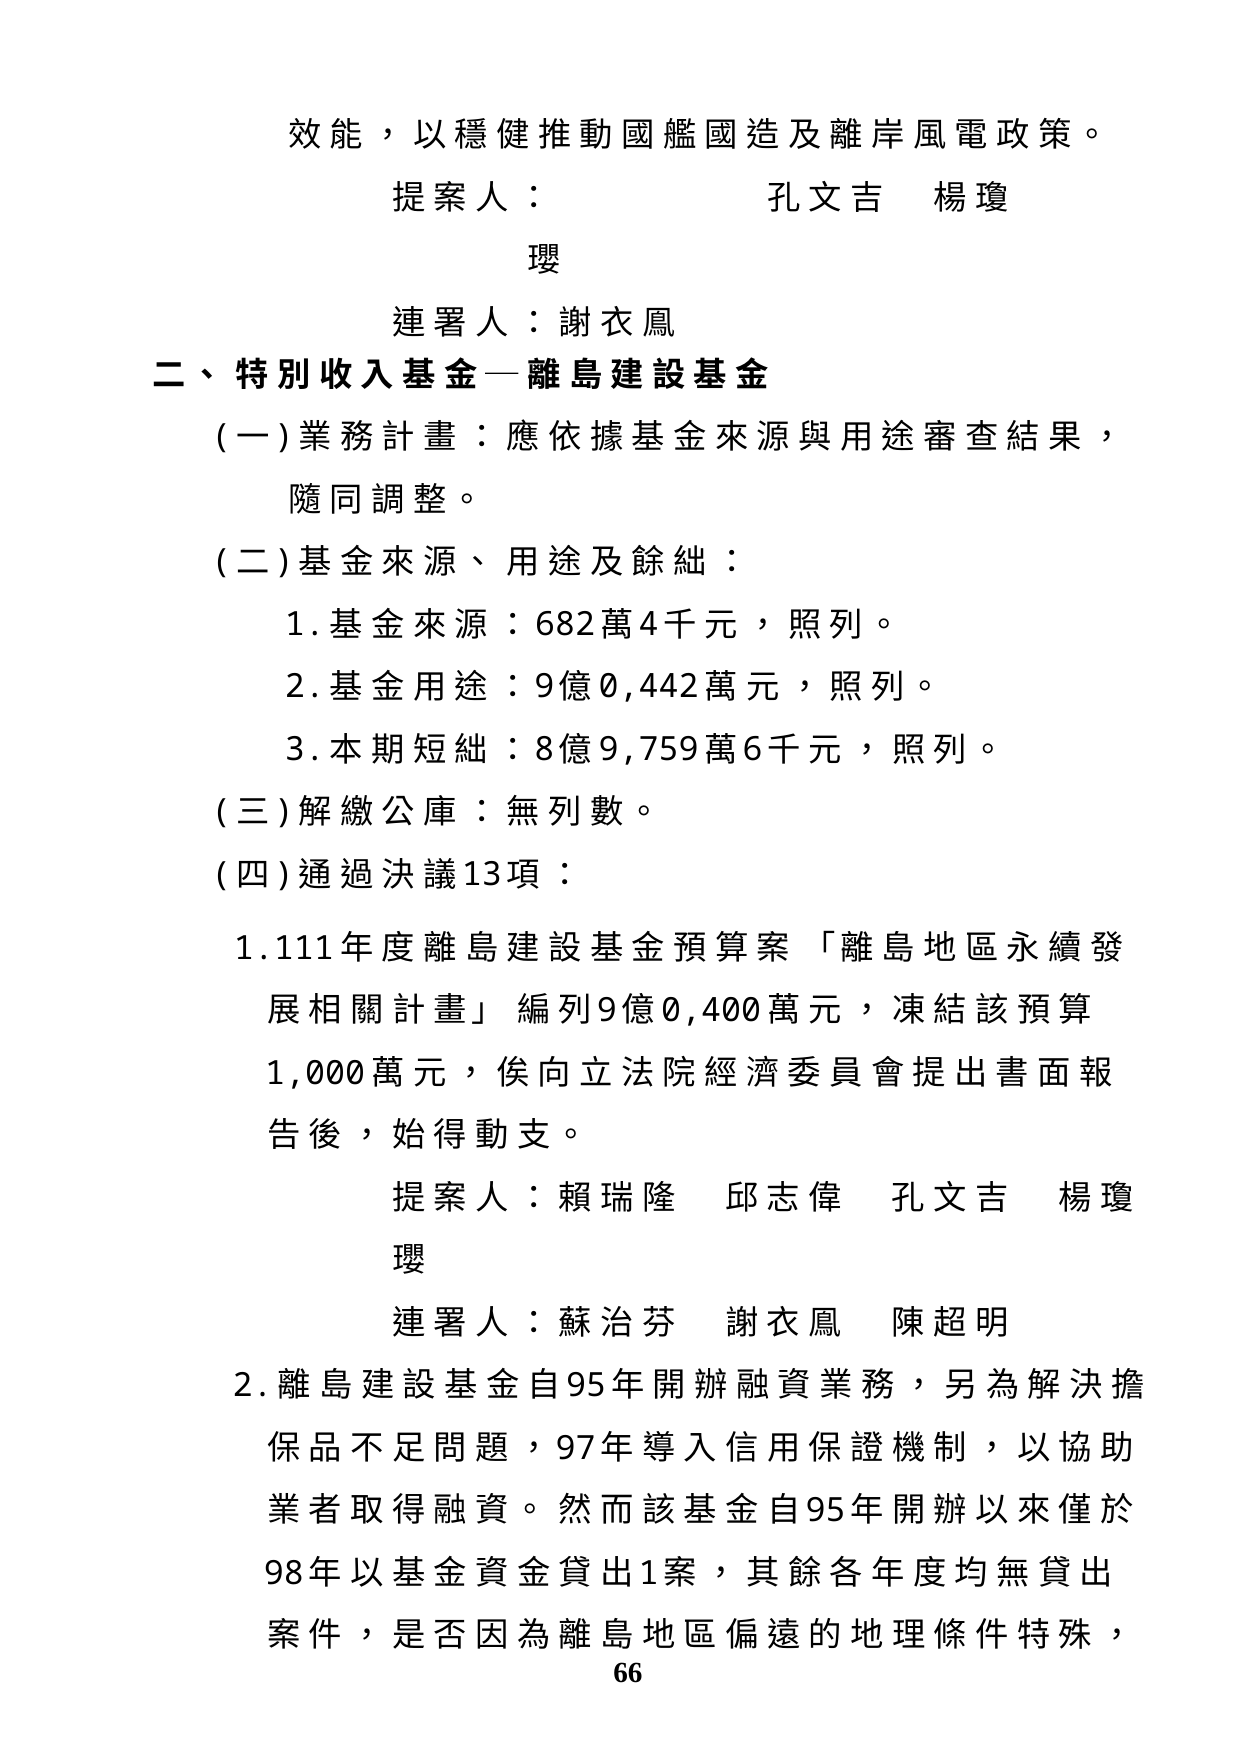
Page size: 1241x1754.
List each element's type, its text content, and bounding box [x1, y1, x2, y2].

text 效能，以穩健推動國艦國造及離岸風電政策。 [228, 91, 1148, 153]
text 提案人： 孔文吉 楊瓊瓔 [384, 153, 1044, 278]
text (三)解繳公庫：無列數。 [211, 778, 1148, 841]
text 提案人：賴瑞隆 邱志偉 孔文吉 楊瓊瓔 [378, 1153, 1148, 1278]
text 連署人：蘇治芬 謝衣鳯 陳超明 [378, 1278, 1148, 1341]
text 1.111年度離島建設基金預算案「離島地區永續發展相關計畫」編列9億0,400萬元，凍結該預算1,000萬元，俟向立法院經濟委員會提出書面報告後，始得動支。 [228, 903, 1148, 1153]
text 3.本期短絀：8億9,759萬6千元，照列。 [280, 716, 1148, 778]
text (二)基金來源、用途及餘絀： [211, 528, 1148, 591]
text 2.基金用途：9億0,442萬元，照列。 [280, 653, 1148, 716]
text 1.基金來源：682萬4千元，照列。 [280, 591, 1148, 653]
text 2.離島建設基金自95年開辦融資業務，另為解決擔保品不足問題，97年導入信用保證機制，以協助業者取得融資。然而該基金自95年開辦以來僅於98年以基金資金貸出1案，其餘各年度均無貸出案件，是否因為離島地區偏遠的地理條件特殊， [228, 1341, 1148, 1653]
text 連署人：謝衣鳯 [384, 278, 1044, 341]
text (四)通過決議13項： [211, 841, 1148, 903]
text (一)業務計畫：應依據基金來源與用途審查結果，隨同調整。 [211, 403, 1148, 528]
text 二、特別收入基金─離島建設基金 [141, 341, 1148, 403]
